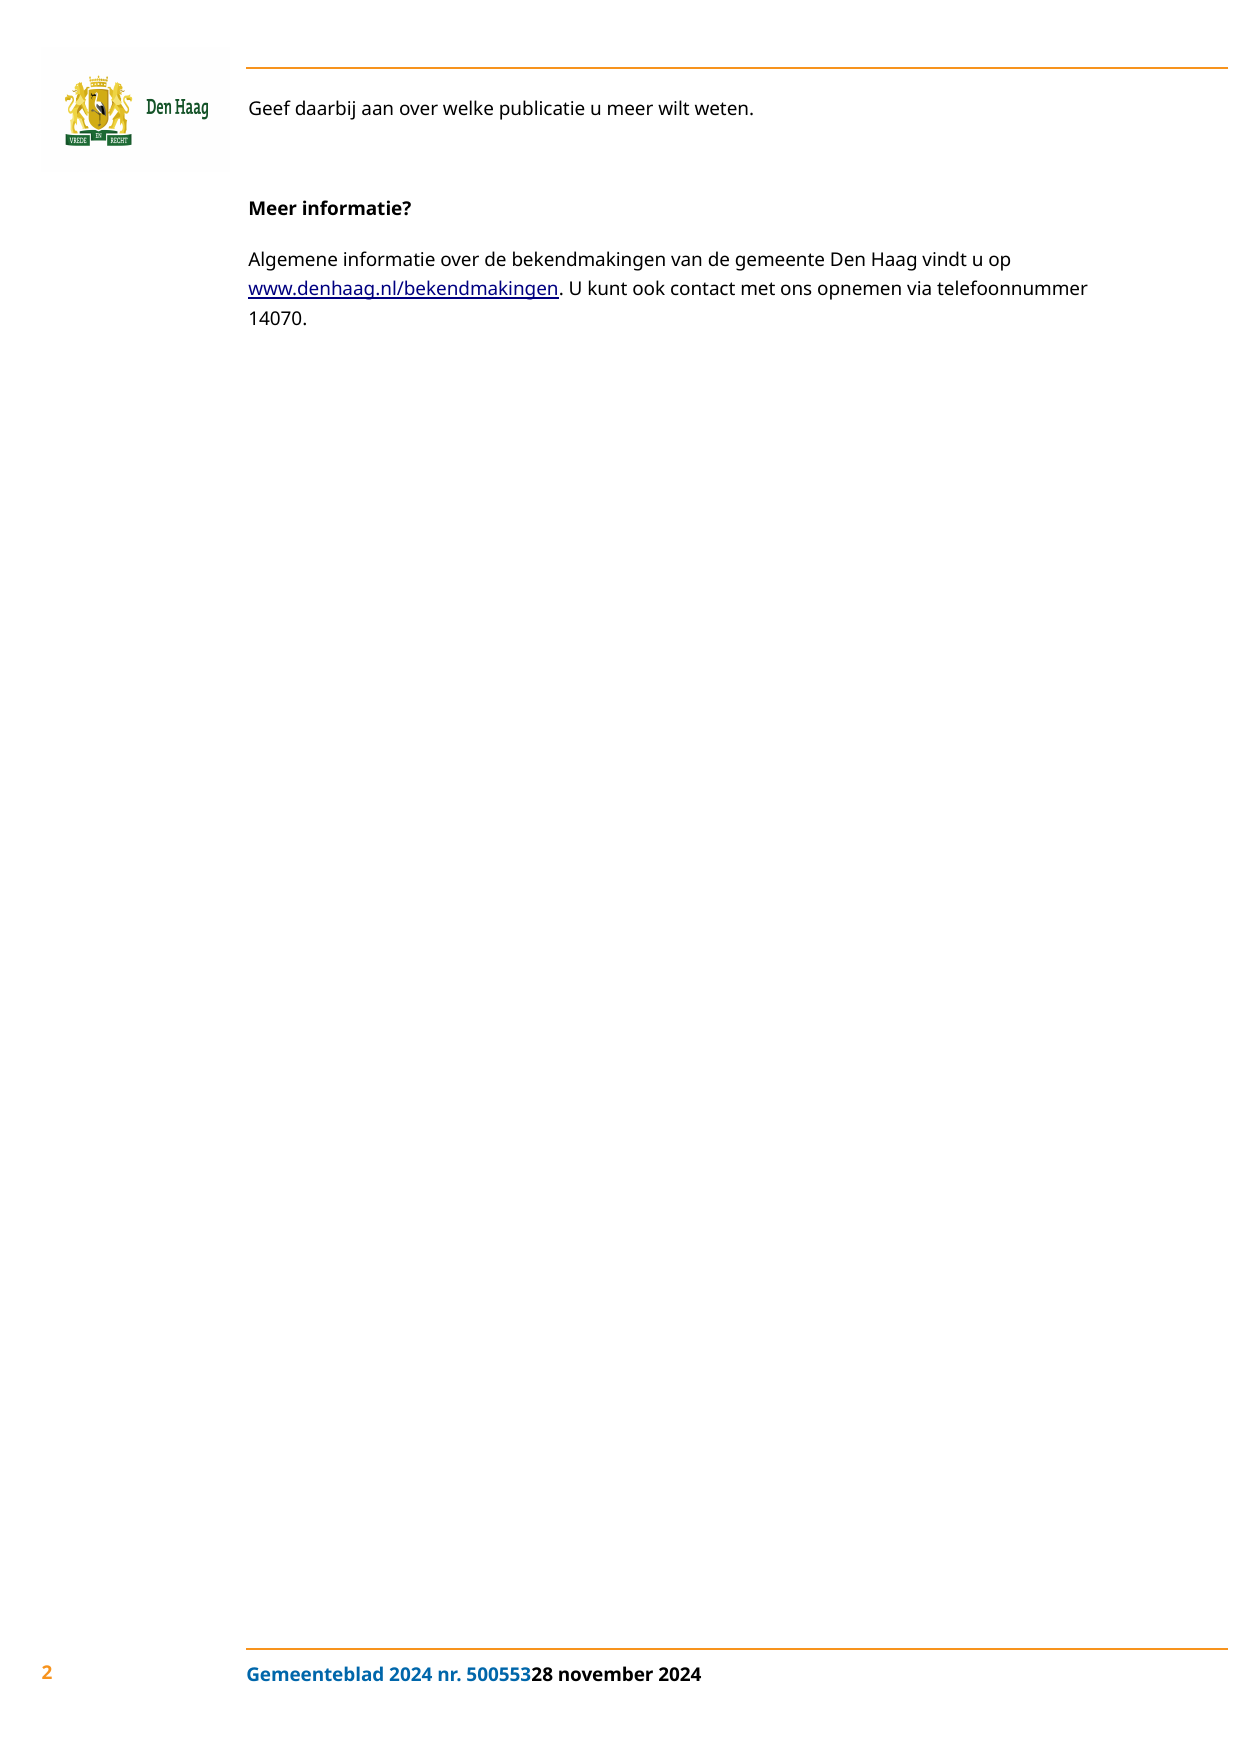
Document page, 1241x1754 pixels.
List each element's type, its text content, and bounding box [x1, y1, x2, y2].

text Geef daarbij aan over welke publicatie u meer wilt weten. [248, 95, 1152, 121]
text Algemene informatie over de bekendmakingen van de gemeente Den Haag vindt u op www.denhaag.nl/bekendmakingen. U kunt ook contact met ons opnemen via telefoonnummer 14070. [248, 246, 1152, 331]
text Meer informatie? [248, 196, 1152, 221]
picture [41, 47, 231, 172]
